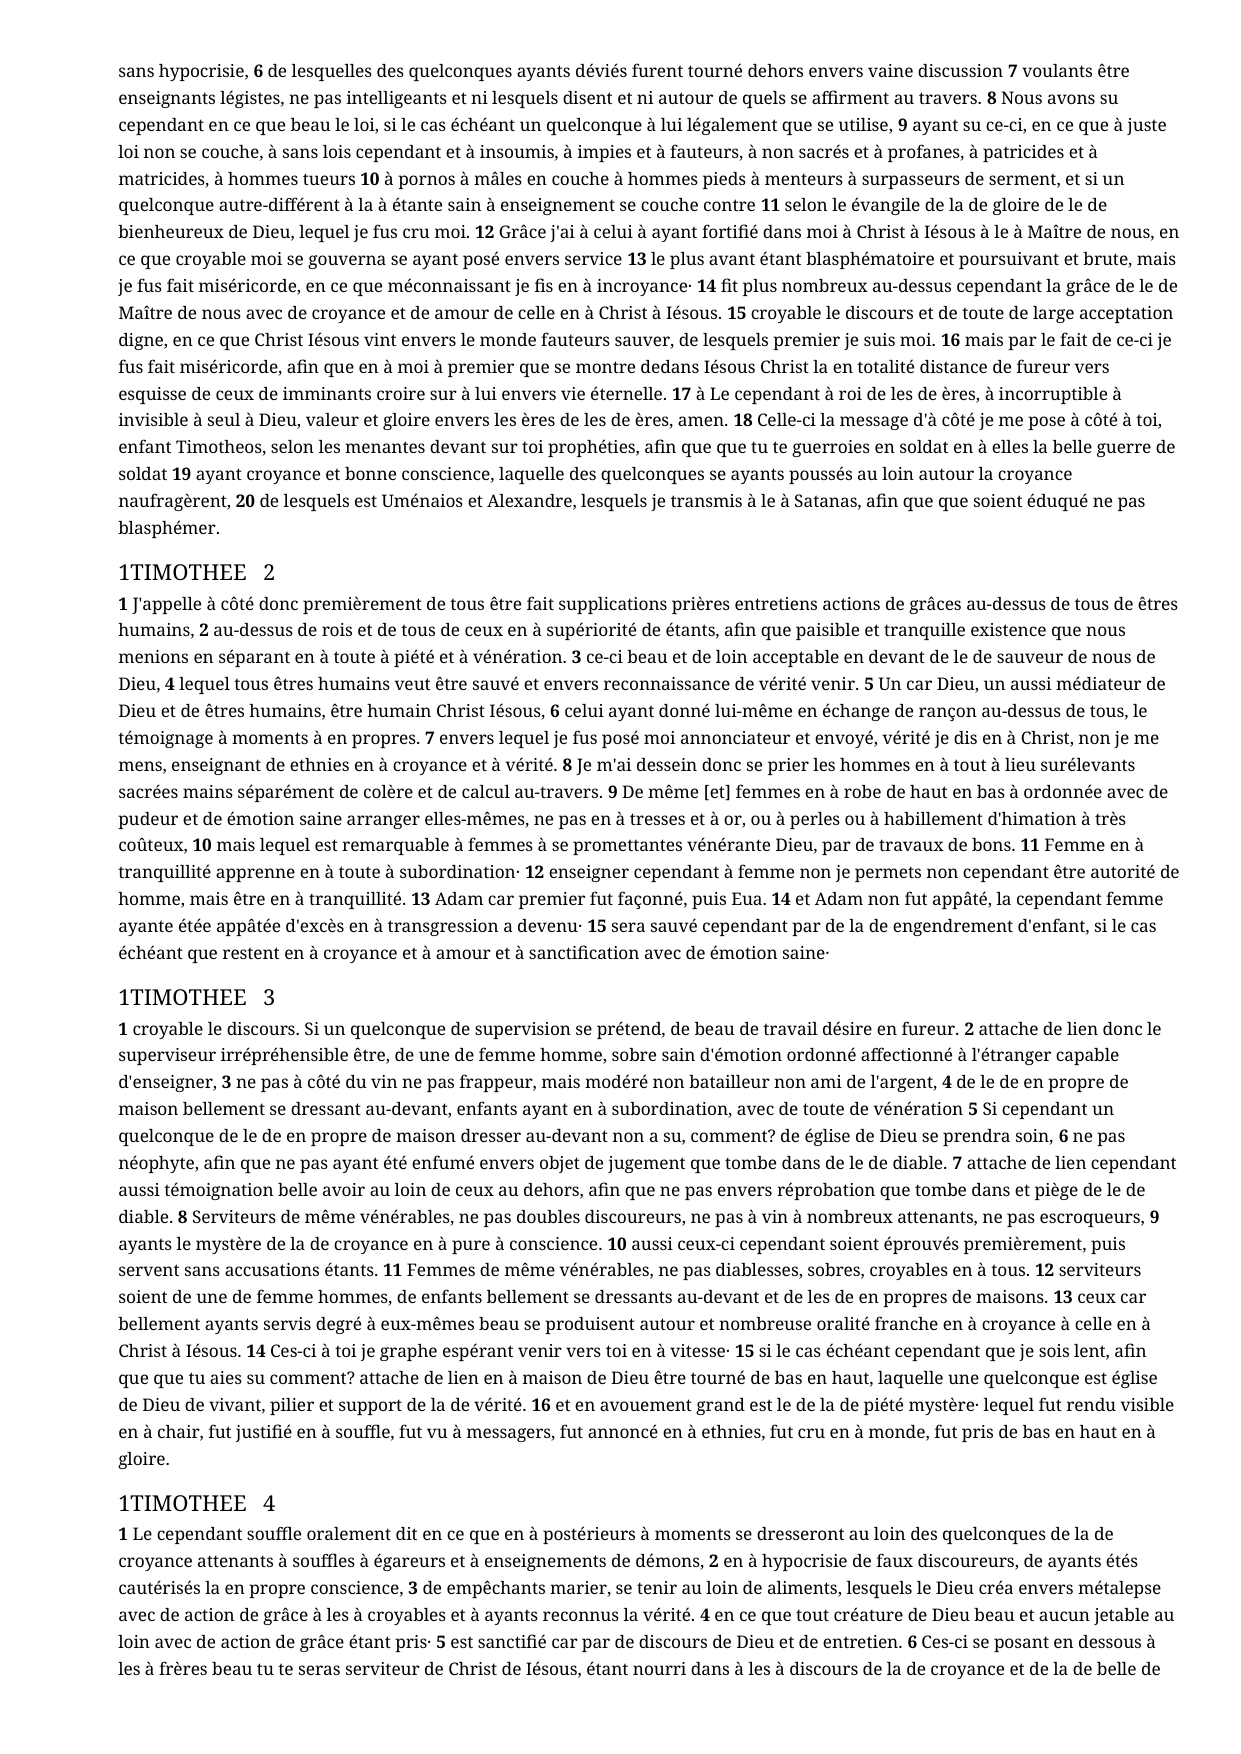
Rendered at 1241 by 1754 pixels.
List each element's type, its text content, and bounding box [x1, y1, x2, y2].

text sans hypocrisie, 6 de lesquelles des quelconques ayants déviés furent tourné dehors envers vaine discussion 7 voulants être enseignants légistes, ne pas intelligeants et ni lesquels disent et ni autour de quels se affirment au travers. 8 Nous avons su cependant en ce que beau le loi, si le cas échéant un quelconque à lui légalement que se utilise, 9 ayant su ce-ci, en ce que à juste loi non se couche, à sans lois cependant et à insoumis, à impies et à fauteurs, à non sacrés et à profanes, à patricides et à matricides, à hommes tueurs 10 à pornos à mâles en couche à hommes pieds à menteurs à surpasseurs de serment, et si un quelconque autre-différent à la à étante sain à enseignement se couche contre 11 selon le évangile de la de gloire de le de bienheureux de Dieu, lequel je fus cru moi. 12 Grâce j'ai à celui à ayant fortifié dans moi à Christ à Iésous à le à Maître de nous, en ce que croyable moi se gouverna se ayant posé envers service 13 le plus avant étant blasphématoire et poursuivant et brute, mais je fus fait miséricorde, en ce que méconnaissant je fis en à incroyance· 14 fit plus nombreux au-dessus cependant la grâce de le de Maître de nous avec de croyance et de amour de celle en à Christ à Iésous. 15 croyable le discours et de toute de large acceptation digne, en ce que Christ Iésous vint envers le monde fauteurs sauver, de lesquels premier je suis moi. 16 mais par le fait de ce-ci je fus fait miséricorde, afin que en à moi à premier que se montre dedans Iésous Christ la en totalité distance de fureur vers esquisse de ceux de imminants croire sur à lui envers vie éternelle. 17 à Le cependant à roi de les de ères, à incorruptible à invisible à seul à Dieu, valeur et gloire envers les ères de les de ères, amen. 18 Celle-ci la message d'à côté je me pose à côté à toi, enfant Timotheos, selon les menantes devant sur toi prophéties, afin que que tu te guerroies en soldat en à elles la belle guerre de soldat 19 ayant croyance et bonne conscience, laquelle des quelconques se ayants poussés au loin autour la croyance naufragèrent, 20 de lesquels est Uménaios et Alexandre, lesquels je transmis à le à Satanas, afin que que soient éduqué ne pas blasphémer. [118, 59, 1181, 539]
text 1TIMOTHEE 2 [118, 557, 1181, 587]
text 1 croyable le discours. Si un quelconque de supervision se prétend, de beau de travail désire en fureur. 2 attache de lien donc le superviseur irrépréhensible être, de une de femme homme, sobre sain d'émotion ordonné affectionné à l'étranger capable d'enseigner, 3 ne pas à côté du vin ne pas frappeur, mais modéré non batailleur non ami de l'argent, 4 de le de en propre de maison bellement se dressant au-devant, enfants ayant en à subordination, avec de toute de vénération 5 Si cependant un quelconque de le de en propre de maison dresser au-devant non a su, comment? de église de Dieu se prendra soin, 6 ne pas néophyte, afin que ne pas ayant été enfumé envers objet de jugement que tombe dans de le de diable. 7 attache de lien cependant aussi témoignation belle avoir au loin de ceux au dehors, afin que ne pas envers réprobation que tombe dans et piège de le de diable. 8 Serviteurs de même vénérables, ne pas doubles discoureurs, ne pas à vin à nombreux attenants, ne pas escroqueurs, 9 ayants le mystère de la de croyance en à pure à conscience. 10 aussi ceux-ci cependant soient éprouvés premièrement, puis servent sans accusations étants. 11 Femmes de même vénérables, ne pas diablesses, sobres, croyables en à tous. 12 serviteurs soient de une de femme hommes, de enfants bellement se dressants au-devant et de les de en propres de maisons. 13 ceux car bellement ayants servis degré à eux-mêmes beau se produisent autour et nombreuse oralité franche en à croyance à celle en à Christ à Iésous. 14 Ces-ci à toi je graphe espérant venir vers toi en à vitesse· 15 si le cas échéant cependant que je sois lent, afin que que tu aies su comment? attache de lien en à maison de Dieu être tourné de bas en haut, laquelle une quelconque est église de Dieu de vivant, pilier et support de la de vérité. 16 et en avouement grand est le de la de piété mystère· lequel fut rendu visible en à chair, fut justifié en à souffle, fut vu à messagers, fut annoncé en à ethnies, fut cru en à monde, fut pris de bas en haut en à gloire. [118, 1017, 1181, 1470]
text 1 Le cependant souffle oralement dit en ce que en à postérieurs à moments se dresseront au loin des quelconques de la de croyance attenants à souffles à égareurs et à enseignements de démons, 2 en à hypocrisie de faux discoureurs, de ayants étés cautérisés la en propre conscience, 3 de empêchants marier, se tenir au loin de aliments, lesquels le Dieu créa envers métalepse avec de action de grâce à les à croyables et à ayants reconnus la vérité. 4 en ce que tout créature de Dieu beau et aucun jetable au loin avec de action de grâce étant pris· 5 est sanctifié car par de discours de Dieu et de entretien. 6 Ces-ci se posant en dessous à les à frères beau tu te seras serviteur de Christ de Iésous, étant nourri dans à les à discours de la de croyance et de la de belle de [118, 1522, 1181, 1680]
text 1 J'appelle à côté donc premièrement de tous être fait supplications prières entretiens actions de grâces au-dessus de tous de êtres humains, 2 au-dessus de rois et de tous de ceux en à supériorité de étants, afin que paisible et tranquille existence que nous menions en séparant en à toute à piété et à vénération. 3 ce-ci beau et de loin acceptable en devant de le de sauveur de nous de Dieu, 4 lequel tous êtres humains veut être sauvé et envers reconnaissance de vérité venir. 5 Un car Dieu, un aussi médiateur de Dieu et de êtres humains, être humain Christ Iésous, 6 celui ayant donné lui-même en échange de rançon au-dessus de tous, le témoignage à moments à en propres. 7 envers lequel je fus posé moi annonciateur et envoyé, vérité je dis en à Christ, non je me mens, enseignant de ethnies en à croyance et à vérité. 8 Je m'ai dessein donc se prier les hommes en à tout à lieu surélevants sacrées mains séparément de colère et de calcul au-travers. 9 De même [et] femmes en à robe de haut en bas à ordonnée avec de pudeur et de émotion saine arranger elles-mêmes, ne pas en à tresses et à or, ou à perles ou à habillement d'himation à très coûteux, 10 mais lequel est remarquable à femmes à se promettantes vénérante Dieu, par de travaux de bons. 11 Femme en à tranquillité apprenne en à toute à subordination· 12 enseigner cependant à femme non je permets non cependant être autorité de homme, mais être en à tranquillité. 13 Adam car premier fut façonné, puis Eua. 14 et Adam non fut appâté, la cependant femme ayante étée appâtée d'excès en à transgression a devenu· 15 sera sauvé cependant par de la de engendrement d'enfant, si le cas échéant que restent en à croyance et à amour et à sanctification avec de émotion saine· [118, 592, 1181, 964]
text 1TIMOTHEE 4 [118, 1488, 1181, 1518]
text 1TIMOTHEE 3 [118, 982, 1181, 1012]
